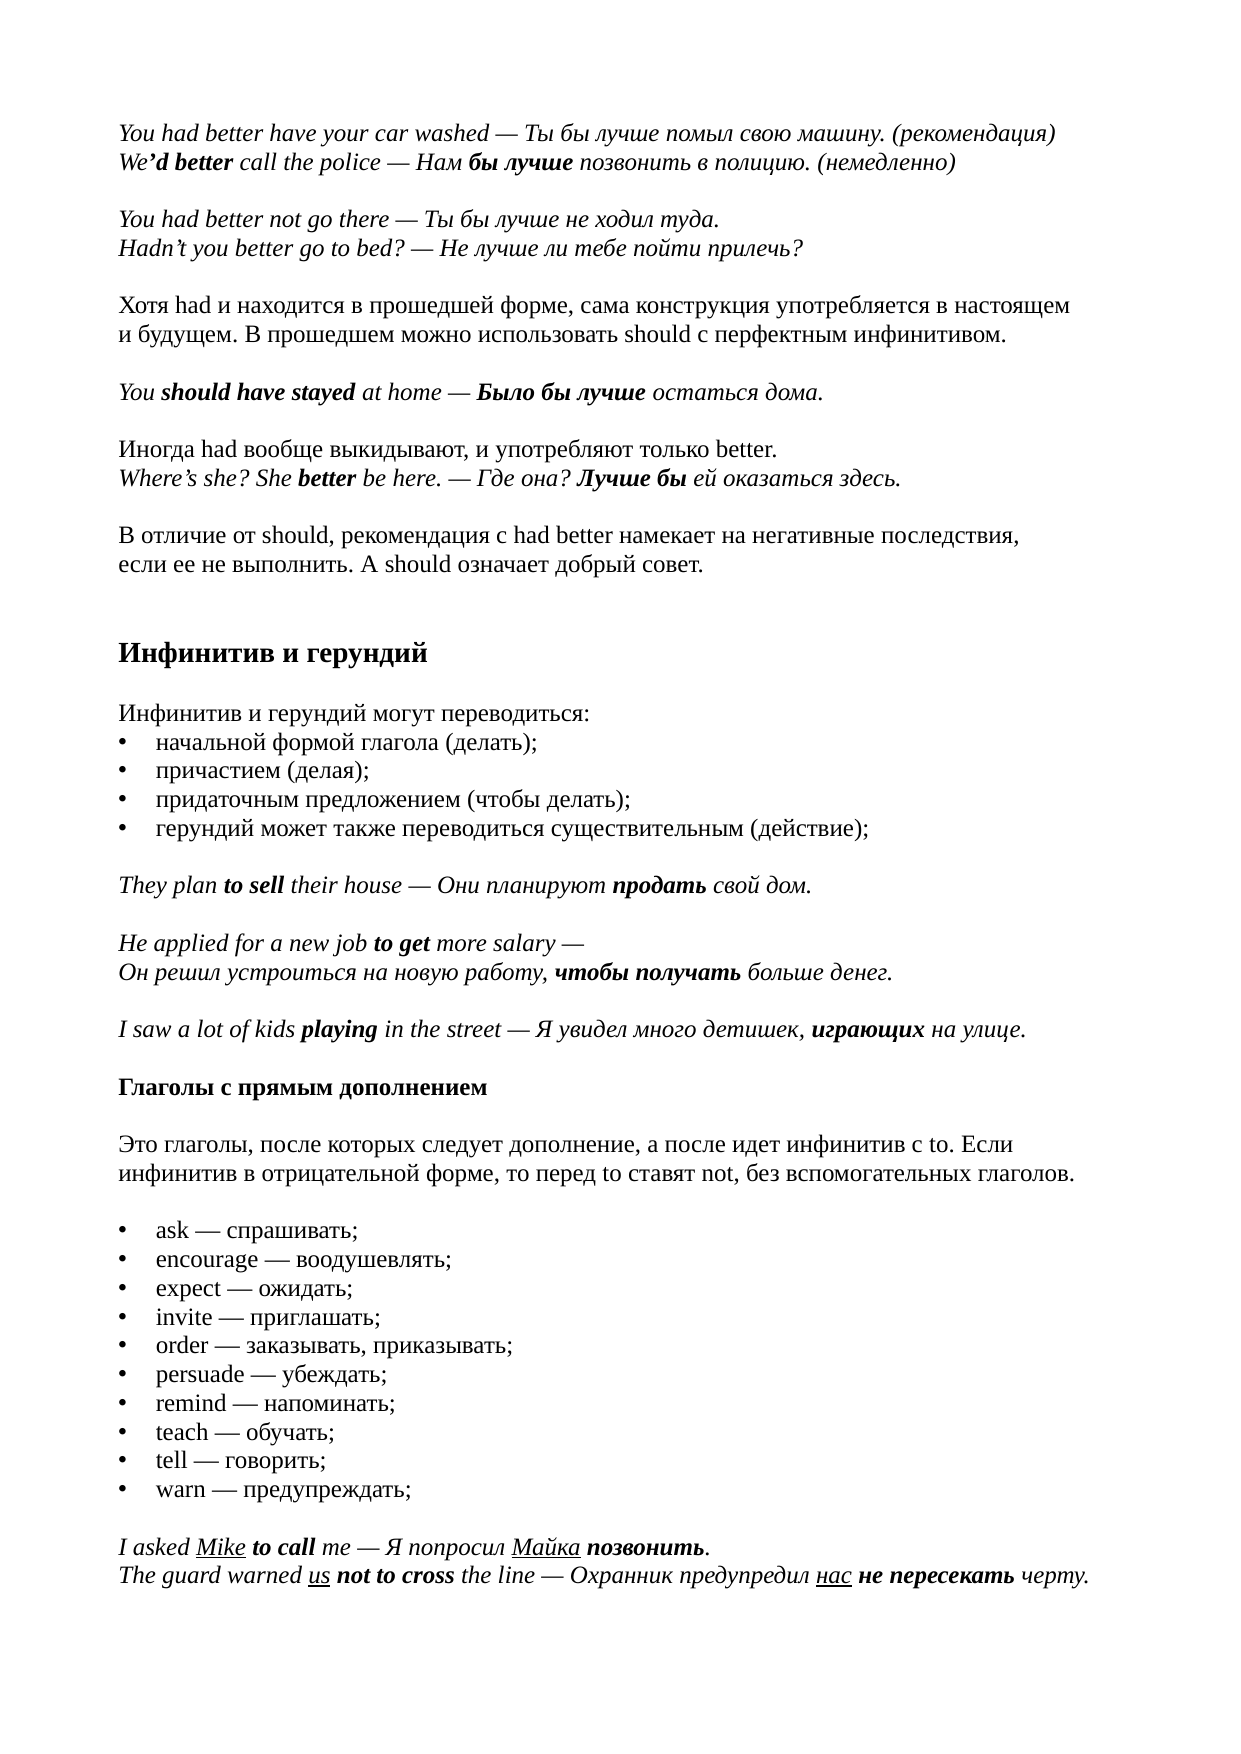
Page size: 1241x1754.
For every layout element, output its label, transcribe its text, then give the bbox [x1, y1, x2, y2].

list warn — предупреждать; [118, 1474, 1122, 1503]
text You had better not go there — Ты бы лучше не ходил туда. [118, 204, 1122, 233]
list encourage — воодушевлять; [118, 1244, 1122, 1273]
text Инфинитив и герундий [118, 636, 1122, 669]
text и будущем. В прошедшем можно использовать should с перфектным инфинитивом. [118, 319, 1122, 348]
list причастием (делая); [118, 755, 1122, 784]
text Where’s she? She better be here. — Где она? Лучше бы ей оказаться здесь. [118, 463, 1122, 492]
text Инфинитив и герундий могут переводиться: [118, 698, 1122, 727]
text The guard warned us not to cross the line — Охранник предупредил нас не пересекать черту. [118, 1560, 1122, 1589]
text You had better have your car washed — Ты бы лучше помыл свою машину. (рекомендация) [118, 118, 1122, 147]
list tell — говорить; [118, 1445, 1122, 1474]
list придаточным предложением (чтобы делать); [118, 784, 1122, 813]
text Hadn’t you better go to bed? — Не лучше ли тебе пойти прилечь? [118, 233, 1122, 262]
text You should have stayed at home — Было бы лучше остаться дома. [118, 377, 1122, 406]
list invite — приглашать; [118, 1302, 1122, 1330]
list persuade — убеждать; [118, 1359, 1122, 1388]
text Глаголы с прямым дополнением [118, 1072, 1122, 1100]
list expect — ожидать; [118, 1273, 1122, 1302]
text I asked Mike to call me — Я попросил Майка позвонить. [118, 1532, 1122, 1560]
text I saw a lot of kids playing in the street — Я увидел много детишек, играющих на улице. [118, 1014, 1122, 1043]
list ask — спрашивать; [118, 1215, 1122, 1244]
text They plan to sell their house — Они планируют продать свой дом. [118, 870, 1122, 899]
text если ее не выполнить. А should означает добрый совет. [118, 549, 1122, 578]
list remind — напоминать; [118, 1388, 1122, 1417]
list order — заказывать, приказывать; [118, 1330, 1122, 1359]
text We’d better call the police — Нам бы лучше позвонить в полицию. (немедленно) [118, 147, 1122, 176]
text Иногда had вообще выкидывают, и употребляют только better. [118, 434, 1122, 463]
text Это глаголы, после которых следует дополнение, а после идет инфинитив с to. Если инфинитив в отрицательной форме, то перед to ставят not, без вспомогательных глаголов. [118, 1129, 1122, 1187]
text В отличие от should, рекомендация с had better намекает на негативные последствия, [118, 521, 1122, 549]
text Он решил устроиться на новую работу, чтобы получать больше денег. [118, 957, 1122, 985]
list начальной формой глагола (делать); [118, 727, 1122, 755]
text He applied for a new job to get more salary — [118, 928, 1122, 957]
text Хотя had и находится в прошедшей форме, сама конструкция употребляется в настоящем [118, 291, 1122, 319]
list teach — обучать; [118, 1417, 1122, 1445]
list герундий может также переводиться существительным (действие); [118, 813, 1122, 842]
